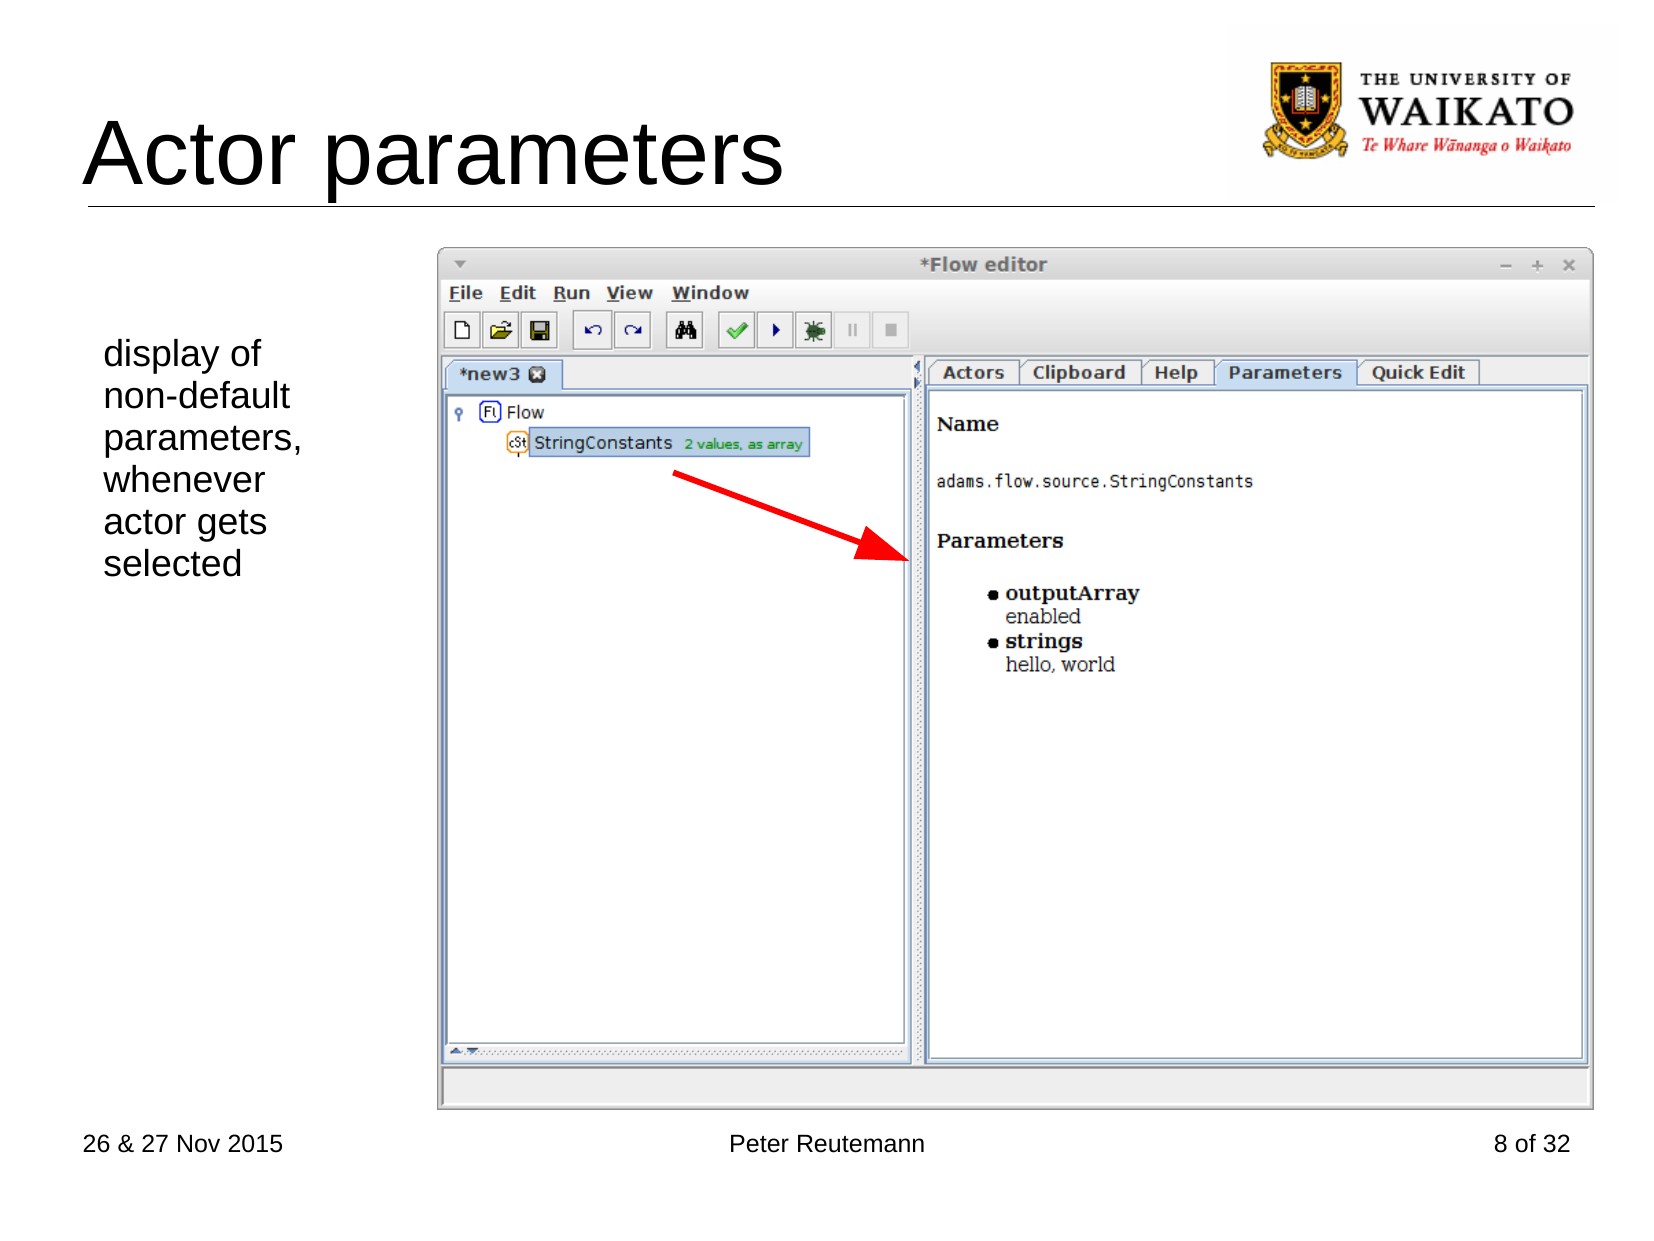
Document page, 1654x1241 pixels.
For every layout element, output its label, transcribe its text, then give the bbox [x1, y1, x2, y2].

picture [437, 247, 1594, 1110]
text_box display of non-default parameters, whenever actor gets selected [88, 324, 318, 592]
picture [1228, 24, 1619, 201]
title Actor parameters [82, 49, 1571, 257]
